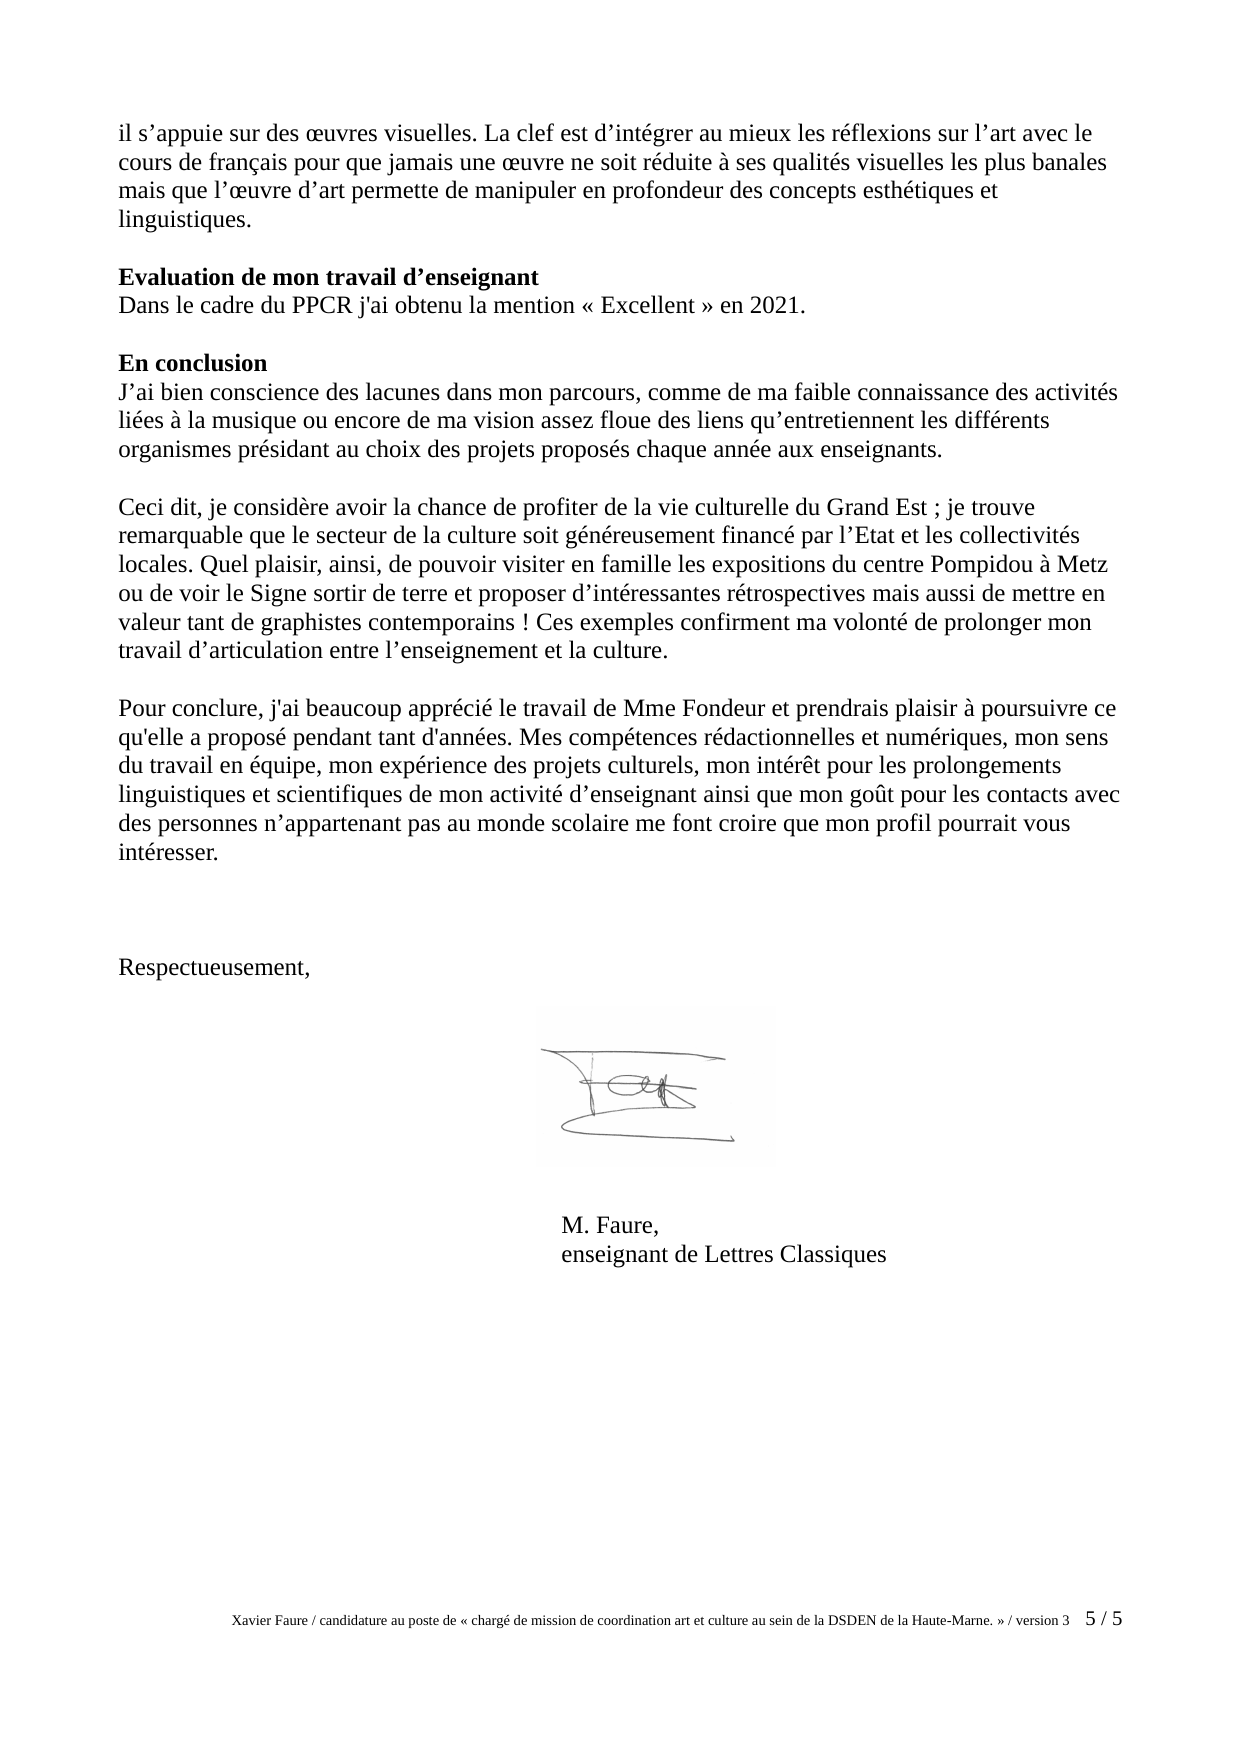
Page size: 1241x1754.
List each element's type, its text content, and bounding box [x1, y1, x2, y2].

text En conclusion [118, 348, 1122, 377]
text Dans le cadre du PPCR j'ai obtenu la mention « Excellent » en 2021. [118, 291, 1122, 319]
text Respectueusement, [118, 952, 1122, 981]
text il s’appuie sur des œuvres visuelles. La clef est d’intégrer au mieux les réflexions sur l’art avec le cours de français pour que jamais une œuvre ne soit réduite à ses qualités visuelles les plus banales mais que l’œuvre d’art permette de manipuler en profondeur des concepts esthétiques et linguistiques. [118, 118, 1122, 233]
text Evaluation de mon travail d’enseignant [118, 262, 1122, 291]
text Ceci dit, je considère avoir la chance de profiter de la vie culturelle du Grand Est ; je trouve remarquable que le secteur de la culture soit généreusement financé par l’Etat et les collectivités locales. Quel plaisir, ainsi, de pouvoir visiter en famille les expositions du centre Pompidou à Metz ou de voir le Signe sortir de terre et proposer d’intéressantes rétrospectives mais aussi de mettre en valeur tant de graphistes contemporains ! Ces exemples confirment ma volonté de prolonger mon travail d’articulation entre l’enseignement et la culture. [118, 492, 1122, 664]
text Pour conclure, j'ai beaucoup apprécié le travail de Mme Fondeur et prendrais plaisir à poursuivre ce qu'elle a proposé pendant tant d'années. Mes compétences rédactionnelles et numériques, mon sens du travail en équipe, mon expérience des projets culturels, mon intérêt pour les prolongements linguistiques et scientifiques de mon activité d’enseignant ainsi que mon goût pour les contacts avec des personnes n’appartenant pas au monde scolaire me font croire que mon profil pourrait vous intéresser. [118, 693, 1122, 866]
picture [536, 1006, 777, 1167]
text J’ai bien conscience des lacunes dans mon parcours, comme de ma faible connaissance des activités liées à la musique ou encore de ma vision assez floue des liens qu’entretiennent les différents organismes présidant au choix des projets proposés chaque année aux enseignants. [118, 377, 1122, 463]
text enseignant de Lettres Classiques [118, 1239, 1122, 1268]
text M. Faure, [118, 1211, 1122, 1239]
